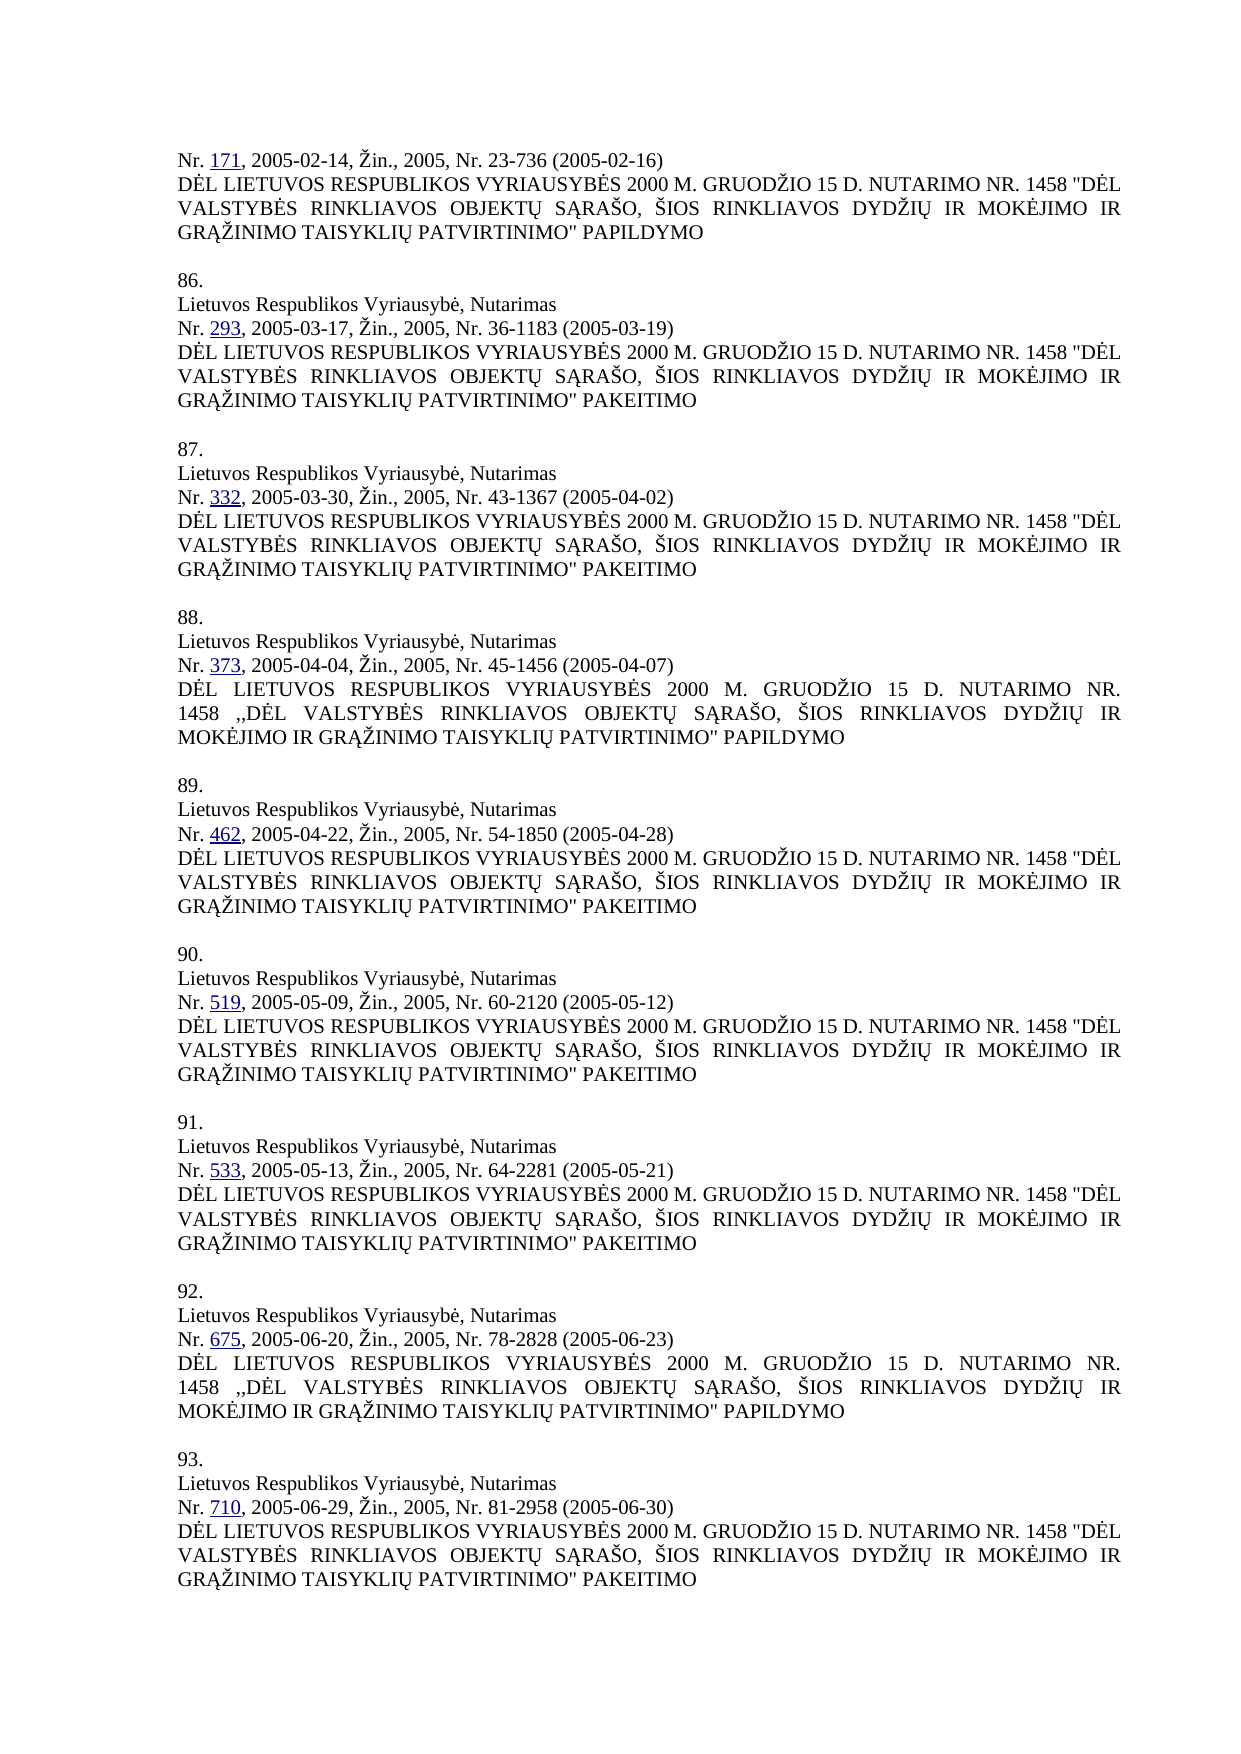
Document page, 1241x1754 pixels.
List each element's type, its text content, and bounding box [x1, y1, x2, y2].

text DĖL LIETUVOS RESPUBLIKOS VYRIAUSYBĖS 2000 M. GRUODŽIO 15 D. NUTARIMO NR. 1458 "DĖL VALSTYBĖS RINKLIAVOS OBJEKTŲ SĄRAŠO, ŠIOS RINKLIAVOS DYDŽIŲ IR MOKĖJIMO IR GRĄŽINIMO TAISYKLIŲ PATVIRTINIMO" PAKEITIMO [177, 1014, 1122, 1086]
text 90. [177, 942, 1122, 966]
text 89. [177, 773, 1122, 797]
text DĖL LIETUVOS RESPUBLIKOS VYRIAUSYBĖS 2000 M. GRUODŽIO 15 D. NUTARIMO NR. 1458 "DĖL VALSTYBĖS RINKLIAVOS OBJEKTŲ SĄRAŠO, ŠIOS RINKLIAVOS DYDŽIŲ IR MOKĖJIMO IR GRĄŽINIMO TAISYKLIŲ PATVIRTINIMO" PAKEITIMO [177, 1519, 1122, 1591]
text Lietuvos Respublikos Vyriausybė, Nutarimas [177, 1134, 1122, 1158]
text DĖL LIETUVOS RESPUBLIKOS VYRIAUSYBĖS 2000 M. GRUODŽIO 15 D. NUTARIMO NR. 1458 "DĖL VALSTYBĖS RINKLIAVOS OBJEKTŲ SĄRAŠO, ŠIOS RINKLIAVOS DYDŽIŲ IR MOKĖJIMO IR GRĄŽINIMO TAISYKLIŲ PATVIRTINIMO" PAKEITIMO [177, 340, 1122, 412]
text DĖL LIETUVOS RESPUBLIKOS VYRIAUSYBĖS 2000 M. GRUODŽIO 15 D. NUTARIMO NR. 1458 "DĖL VALSTYBĖS RINKLIAVOS OBJEKTŲ SĄRAŠO, ŠIOS RINKLIAVOS DYDŽIŲ IR MOKĖJIMO IR GRĄŽINIMO TAISYKLIŲ PATVIRTINIMO" PAKEITIMO [177, 846, 1122, 918]
text Lietuvos Respublikos Vyriausybė, Nutarimas [177, 292, 1122, 316]
text DĖL LIETUVOS RESPUBLIKOS VYRIAUSYBĖS 2000 M. GRUODŽIO 15 D. NUTARIMO NR. 1458 "DĖL VALSTYBĖS RINKLIAVOS OBJEKTŲ SĄRAŠO, ŠIOS RINKLIAVOS DYDŽIŲ IR MOKĖJIMO IR GRĄŽINIMO TAISYKLIŲ PATVIRTINIMO" PAPILDYMO [177, 172, 1122, 244]
text DĖL LIETUVOS RESPUBLIKOS VYRIAUSYBĖS 2000 M. GRUODŽIO 15 D. NUTARIMO NR. 1458 "DĖL VALSTYBĖS RINKLIAVOS OBJEKTŲ SĄRAŠO, ŠIOS RINKLIAVOS DYDŽIŲ IR MOKĖJIMO IR GRĄŽINIMO TAISYKLIŲ PATVIRTINIMO" PAKEITIMO [177, 509, 1122, 581]
text Nr. 519, 2005-05-09, Žin., 2005, Nr. 60-2120 (2005-05-12) [177, 990, 1122, 1014]
text Lietuvos Respublikos Vyriausybė, Nutarimas [177, 1471, 1122, 1495]
text Nr. 332, 2005-03-30, Žin., 2005, Nr. 43-1367 (2005-04-02) [177, 484, 1122, 509]
text Lietuvos Respublikos Vyriausybė, Nutarimas [177, 461, 1122, 484]
text DĖL LIETUVOS RESPUBLIKOS VYRIAUSYBĖS 2000 M. GRUODŽIO 15 D. NUTARIMO NR. 1458 "DĖL VALSTYBĖS RINKLIAVOS OBJEKTŲ SĄRAŠO, ŠIOS RINKLIAVOS DYDŽIŲ IR MOKĖJIMO IR GRĄŽINIMO TAISYKLIŲ PATVIRTINIMO" PAKEITIMO [177, 1182, 1122, 1254]
text 87. [177, 436, 1122, 461]
text Lietuvos Respublikos Vyriausybė, Nutarimas [177, 629, 1122, 653]
text 88. [177, 605, 1122, 629]
text Nr. 533, 2005-05-13, Žin., 2005, Nr. 64-2281 (2005-05-21) [177, 1158, 1122, 1182]
text 86. [177, 268, 1122, 292]
text DĖL LIETUVOS RESPUBLIKOS VYRIAUSYBĖS 2000 M. GRUODŽIO 15 D. NUTARIMO NR. 1458 ,,DĖL VALSTYBĖS RINKLIAVOS OBJEKTŲ SĄRAŠO, ŠIOS RINKLIAVOS DYDŽIŲ IR MOKĖJIMO IR GRĄŽINIMO TAISYKLIŲ PATVIRTINIMO" PAPILDYMO [177, 677, 1122, 749]
text Nr. 171, 2005-02-14, Žin., 2005, Nr. 23-736 (2005-02-16) [177, 148, 1122, 172]
text 93. [177, 1447, 1122, 1471]
text Nr. 710, 2005-06-29, Žin., 2005, Nr. 81-2958 (2005-06-30) [177, 1495, 1122, 1519]
text 91. [177, 1110, 1122, 1134]
text Lietuvos Respublikos Vyriausybė, Nutarimas [177, 966, 1122, 990]
text Nr. 373, 2005-04-04, Žin., 2005, Nr. 45-1456 (2005-04-07) [177, 653, 1122, 677]
text Nr. 675, 2005-06-20, Žin., 2005, Nr. 78-2828 (2005-06-23) [177, 1327, 1122, 1351]
text Nr. 293, 2005-03-17, Žin., 2005, Nr. 36-1183 (2005-03-19) [177, 316, 1122, 340]
text Nr. 462, 2005-04-22, Žin., 2005, Nr. 54-1850 (2005-04-28) [177, 821, 1122, 846]
text Lietuvos Respublikos Vyriausybė, Nutarimas [177, 1303, 1122, 1327]
text DĖL LIETUVOS RESPUBLIKOS VYRIAUSYBĖS 2000 M. GRUODŽIO 15 D. NUTARIMO NR. 1458 ,,DĖL VALSTYBĖS RINKLIAVOS OBJEKTŲ SĄRAŠO, ŠIOS RINKLIAVOS DYDŽIŲ IR MOKĖJIMO IR GRĄŽINIMO TAISYKLIŲ PATVIRTINIMO" PAPILDYMO [177, 1351, 1122, 1423]
text 92. [177, 1279, 1122, 1303]
text Lietuvos Respublikos Vyriausybė, Nutarimas [177, 797, 1122, 821]
